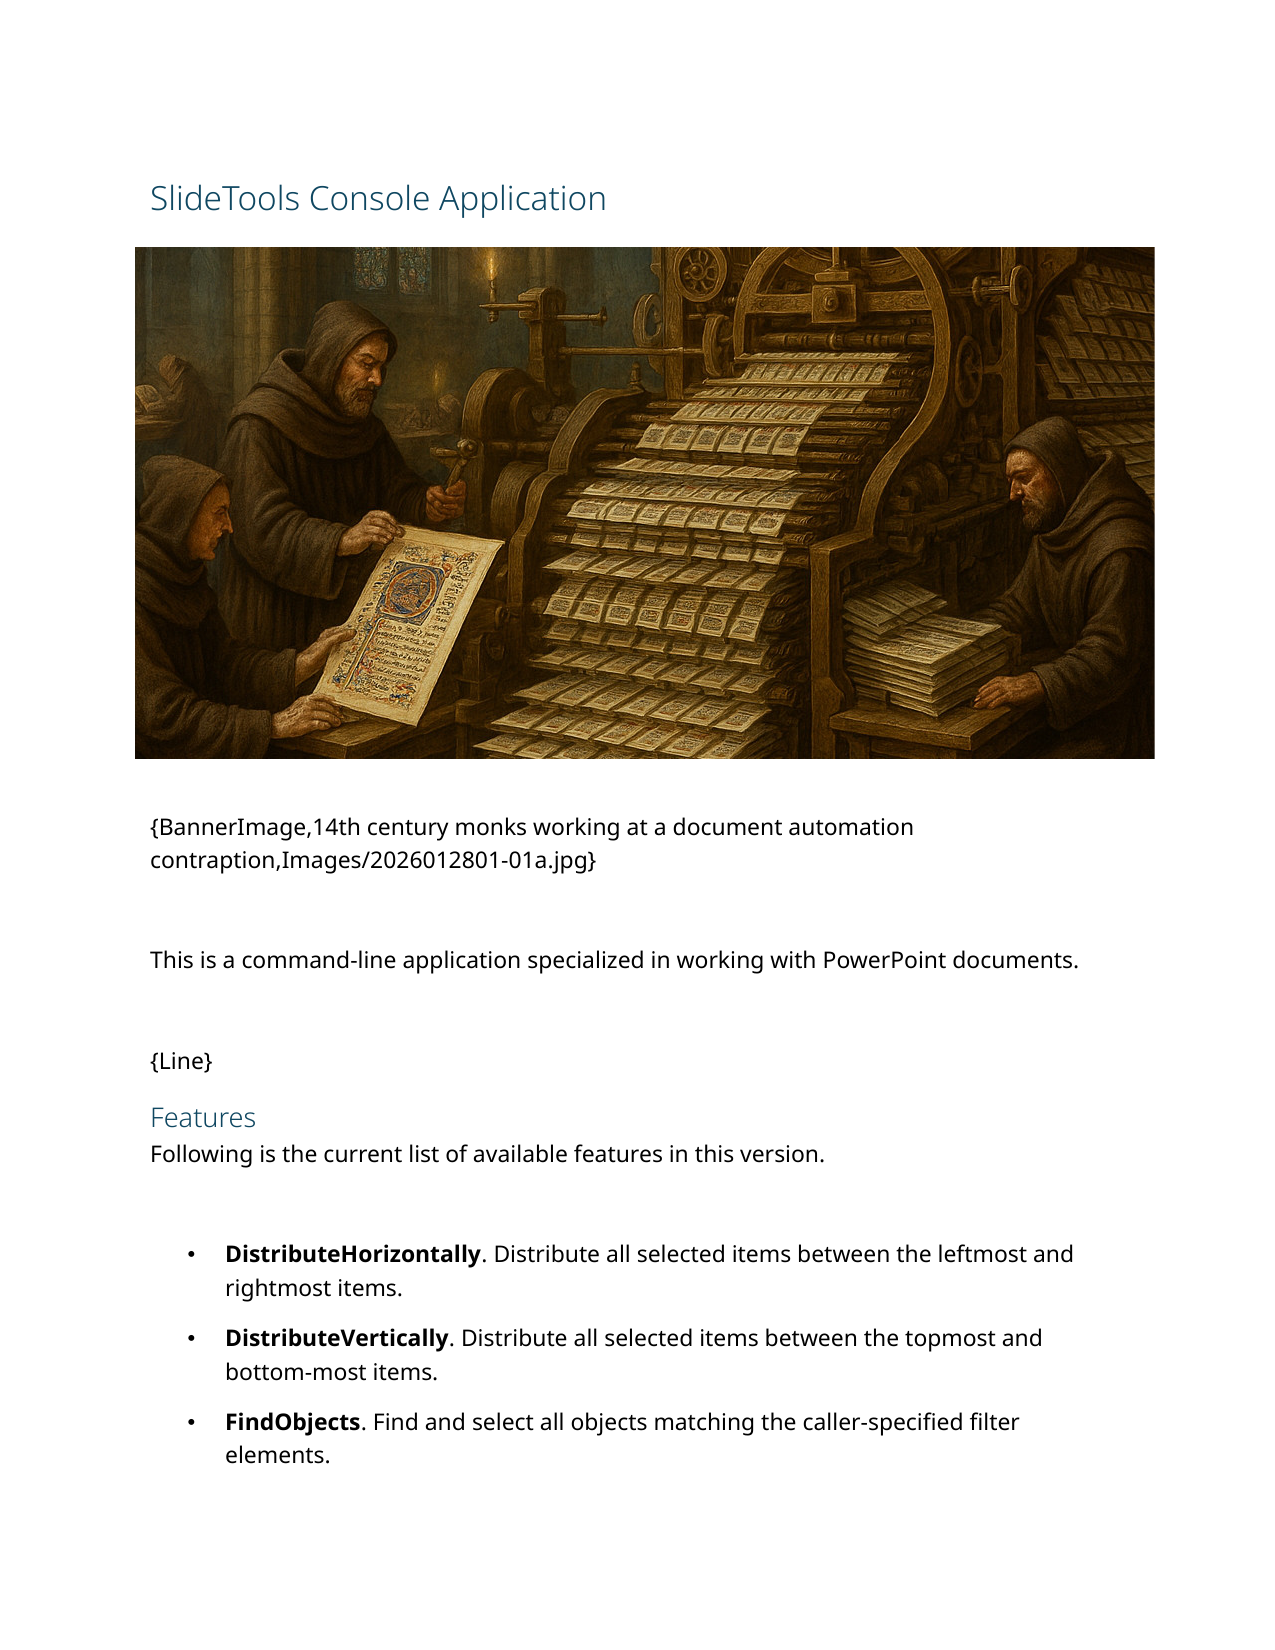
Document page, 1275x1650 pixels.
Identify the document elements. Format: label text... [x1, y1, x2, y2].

text Following is the current list of available features in this version. [150, 1138, 1125, 1169]
text {BannerImage,14th century monks working at a document automation contraption,Images/2026012801-01a.jpg} [150, 811, 1125, 875]
text {Line} [150, 1044, 1125, 1076]
list DistributeVertically. Distribute all selected items between the topmost and bottom-most items. [187, 1322, 1125, 1387]
picture [135, 247, 1155, 759]
subtitle SlideTools Console Application [150, 175, 1125, 220]
list FindObjects. Find and select all objects matching the caller-specified filter elements. [187, 1406, 1125, 1470]
list DistributeHorizontally. Distribute all selected items between the leftmost and rightmost items. [187, 1238, 1125, 1303]
text This is a command-line application specialized in working with PowerPoint documents. [150, 944, 1125, 976]
subtitle Features [150, 1099, 1125, 1136]
